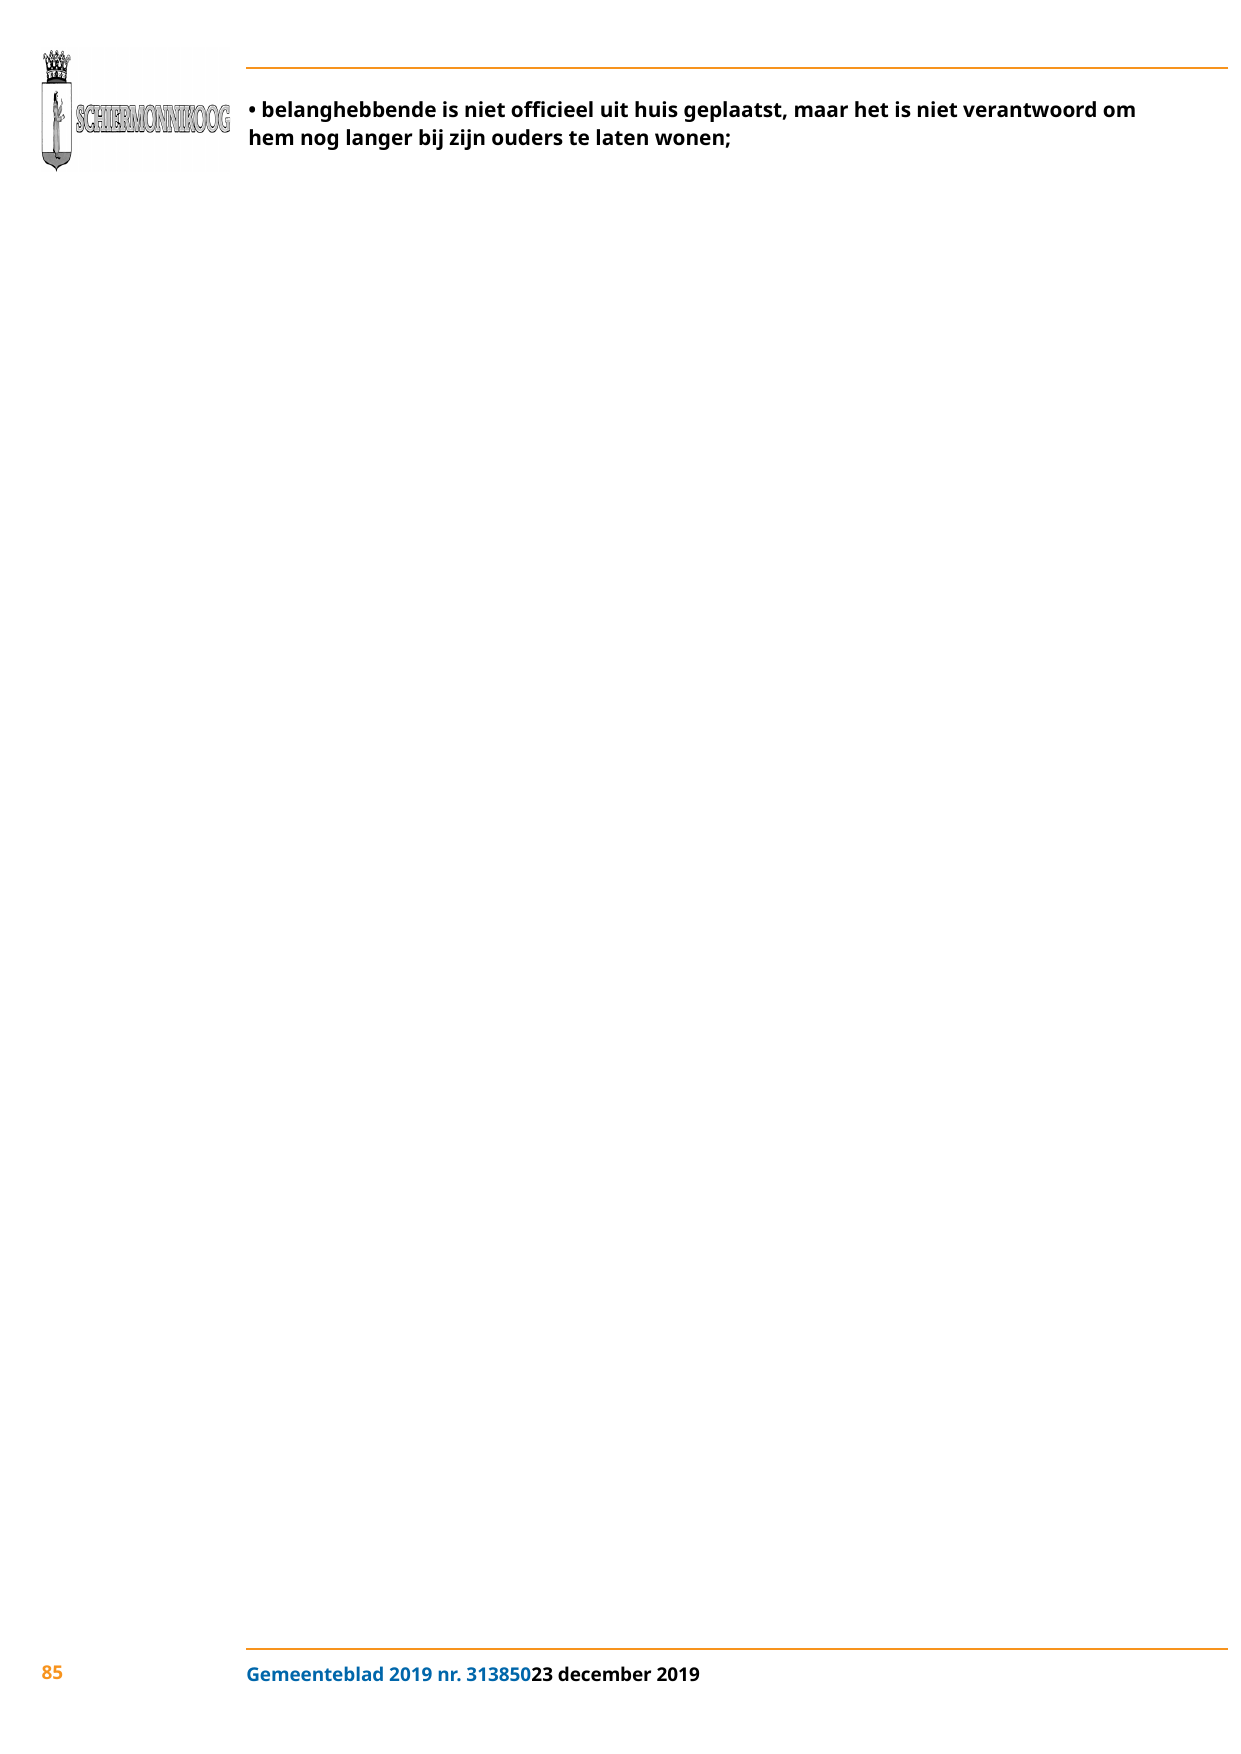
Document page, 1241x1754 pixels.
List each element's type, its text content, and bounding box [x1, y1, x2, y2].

text • belanghebbende is niet officieel uit huis geplaatst, maar het is niet verantwoord om hem nog langer bij zijn ouders te laten wonen; [248, 95, 1152, 152]
picture [41, 47, 231, 172]
